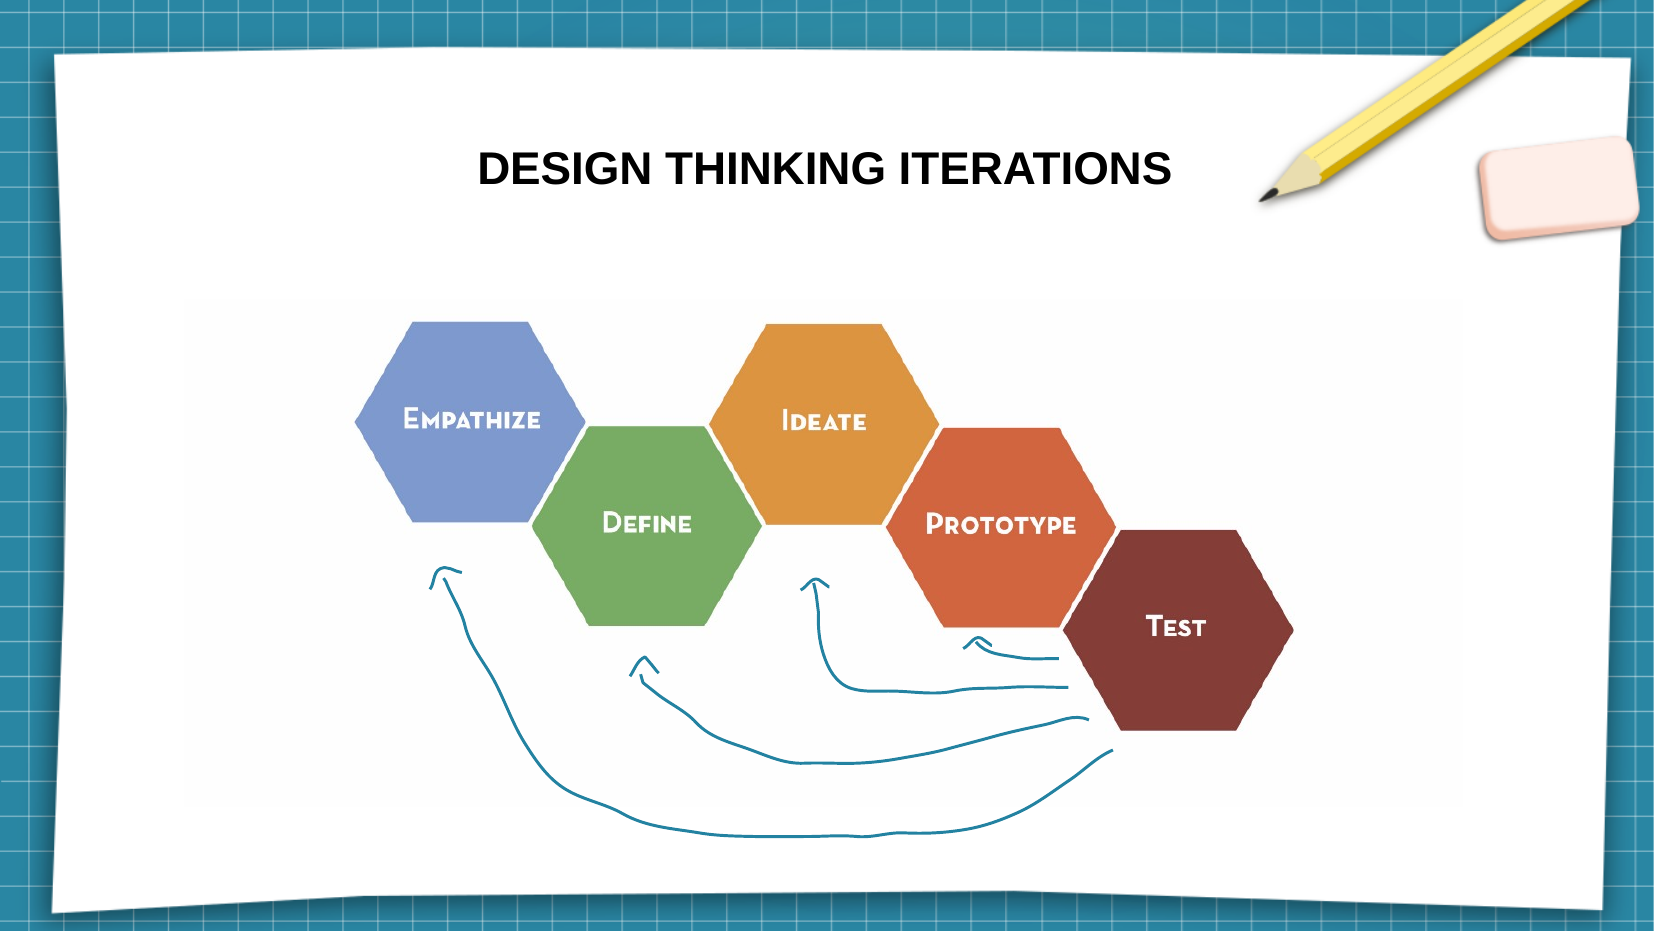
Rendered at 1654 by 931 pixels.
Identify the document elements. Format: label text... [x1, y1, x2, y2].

picture [0, 0, 1654, 931]
title DESIGN THINKING ITERATIONS [300, 112, 1351, 226]
